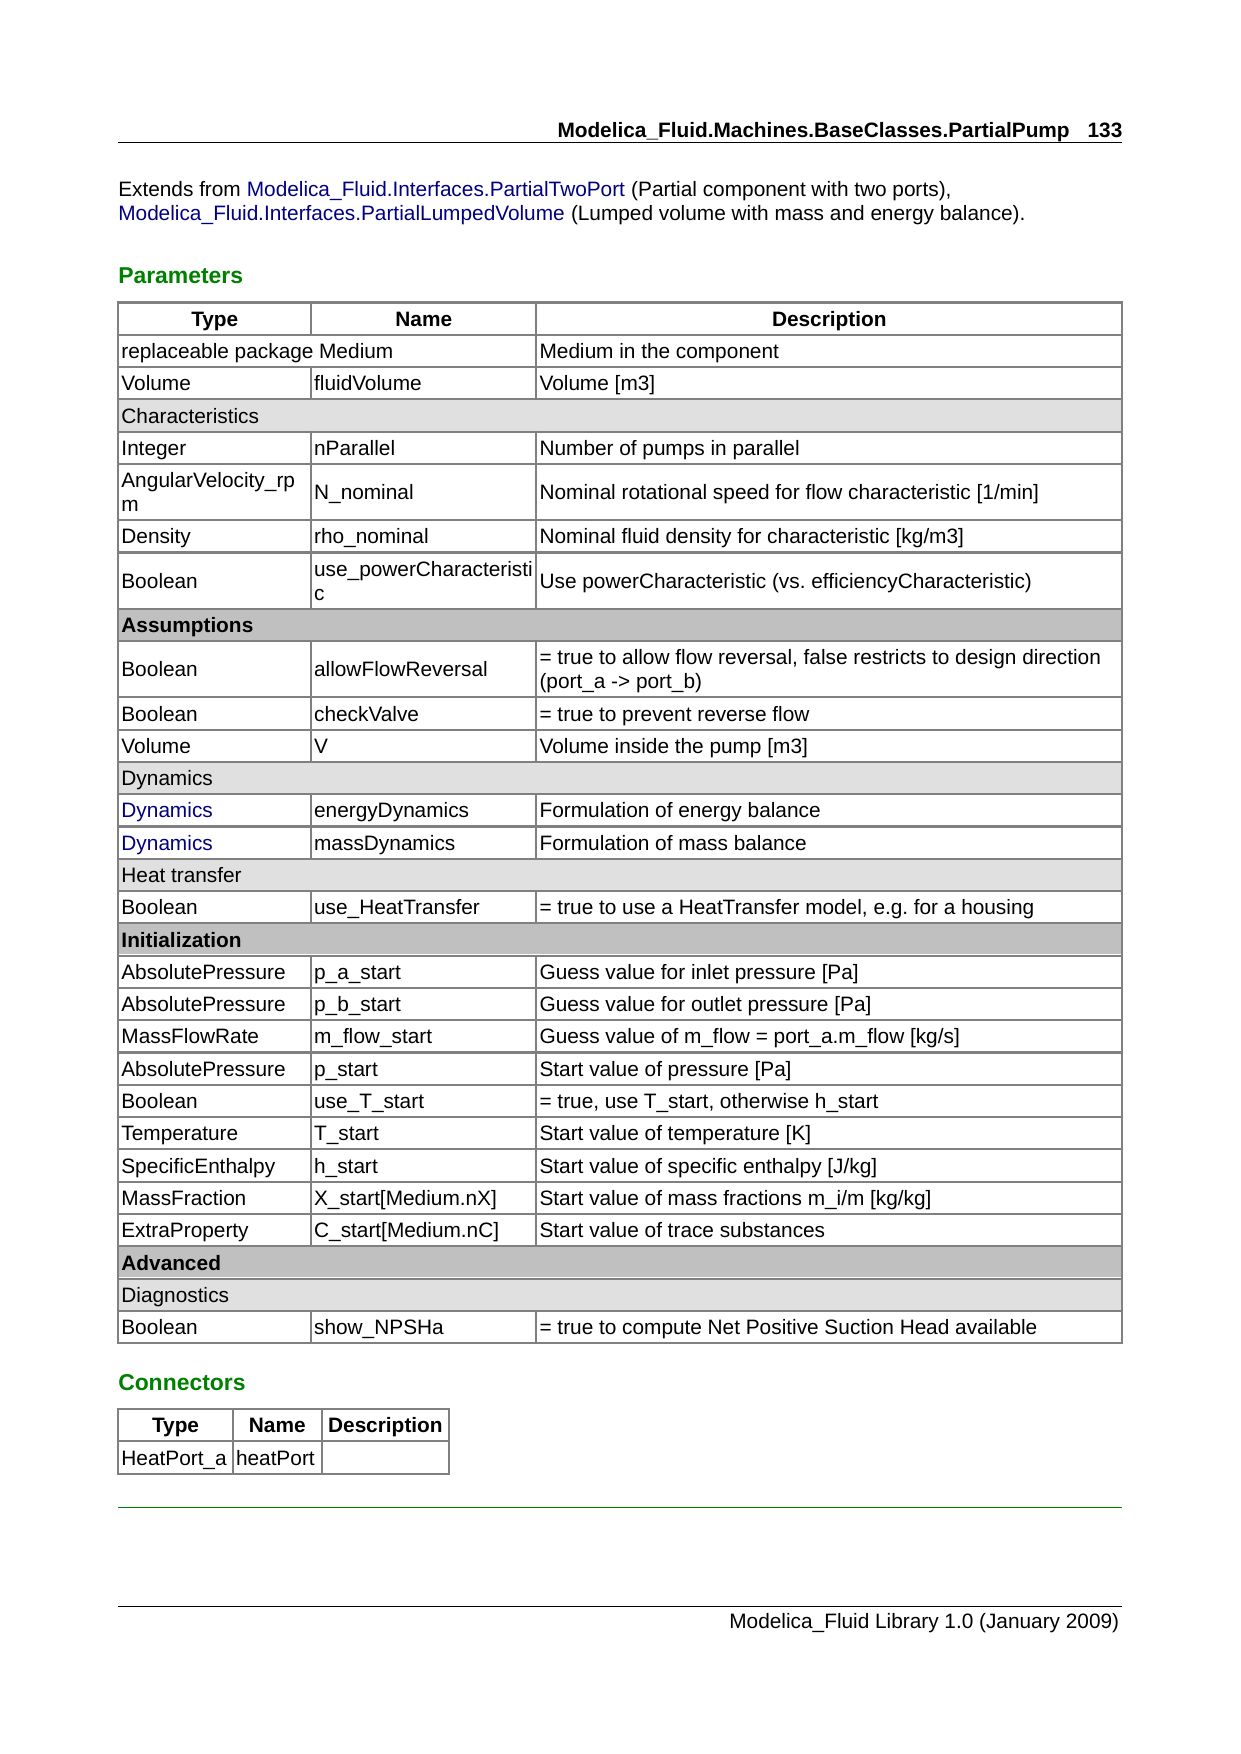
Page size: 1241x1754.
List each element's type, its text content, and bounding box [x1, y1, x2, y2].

table_cell nParallel [312, 433, 535, 463]
table_cell = true, use T_start, otherwise h_start [537, 1086, 1121, 1116]
table_header Type [119, 1410, 232, 1440]
table_cell Boolean [119, 892, 310, 922]
table_cell Volume [119, 368, 310, 398]
table_cell Number of pumps in parallel [537, 433, 1121, 463]
table_cell Heat transfer [119, 860, 1121, 890]
table_cell N_nominal [312, 465, 535, 519]
table_cell Start value of temperature [K] [537, 1118, 1121, 1148]
table_cell Characteristics [119, 400, 1121, 431]
table_cell rho_nominal [312, 521, 535, 551]
table_cell HeatPort_a [119, 1442, 232, 1472]
table_cell Formulation of mass balance [537, 828, 1121, 858]
table_cell Volume inside the pump [m3] [537, 731, 1121, 761]
table_cell ExtraProperty [119, 1215, 310, 1245]
table_cell Start value of mass fractions m_i/m [kg/kg] [537, 1183, 1121, 1213]
table_cell replaceable package Medium [119, 336, 535, 366]
table_cell Guess value for outlet pressure [Pa] [537, 989, 1121, 1019]
table_cell = true to allow flow reversal, false restricts to design direction (port_a -> port_b) [537, 642, 1121, 696]
table_cell p_start [312, 1054, 535, 1084]
table_cell X_start[Medium.nX] [312, 1183, 535, 1213]
table_cell AbsolutePressure [119, 1054, 310, 1084]
table_header Name [234, 1410, 321, 1440]
table_cell V [312, 731, 535, 761]
table_cell Dynamics [119, 828, 310, 858]
table_cell Initialization [119, 924, 1121, 954]
table_header Description [537, 304, 1121, 334]
table_cell Density [119, 521, 310, 551]
table_cell Start value of specific enthalpy [J/kg] [537, 1150, 1121, 1181]
table_cell Use powerCharacteristic (vs. efficiencyCharacteristic) [537, 554, 1121, 608]
table_cell Dynamics [119, 795, 310, 825]
table_cell heatPort [234, 1442, 321, 1472]
table_cell = true to prevent reverse flow [537, 698, 1121, 728]
table_header Name [312, 304, 535, 334]
table_cell p_a_start [312, 957, 535, 987]
table_cell allowFlowReversal [312, 642, 535, 696]
table_cell use_HeatTransfer [312, 892, 535, 922]
table_cell AngularVelocity_rpm [119, 465, 310, 519]
table_cell Boolean [119, 554, 310, 608]
table_cell Boolean [119, 698, 310, 728]
subtitle Parameters [118, 262, 1122, 289]
table_cell Volume [m3] [537, 368, 1121, 398]
table_cell p_b_start [312, 989, 535, 1019]
table_cell [323, 1442, 448, 1472]
table_cell Nominal rotational speed for flow characteristic [1/min] [537, 465, 1121, 519]
table_cell AbsolutePressure [119, 989, 310, 1019]
table_cell h_start [312, 1150, 535, 1181]
table_cell SpecificEnthalpy [119, 1150, 310, 1181]
table_cell fluidVolume [312, 368, 535, 398]
table_cell Start value of trace substances [537, 1215, 1121, 1245]
table_cell AbsolutePressure [119, 957, 310, 987]
table_cell MassFlowRate [119, 1021, 310, 1051]
table_cell massDynamics [312, 828, 535, 858]
table_cell checkValve [312, 698, 535, 728]
table_cell MassFraction [119, 1183, 310, 1213]
subtitle Connectors [118, 1369, 1122, 1395]
table_cell Assumptions [119, 610, 1121, 640]
table_cell use_T_start [312, 1086, 535, 1116]
table_cell Guess value of m_flow = port_a.m_flow [kg/s] [537, 1021, 1121, 1051]
table_cell Boolean [119, 1312, 310, 1342]
text Extends from Modelica_Fluid.Interfaces.PartialTwoPort (Partial component with two ports), Modelica_Fluid.Interfaces.PartialLumpedVolume (Lumped volume with mass and energy balance). [118, 177, 1122, 225]
table_cell = true to use a HeatTransfer model, e.g. for a housing [537, 892, 1121, 922]
table_header Description [323, 1410, 448, 1440]
table_cell energyDynamics [312, 795, 535, 825]
table_cell = true to compute Net Positive Suction Head available [537, 1312, 1121, 1342]
table_cell Volume [119, 731, 310, 761]
table_cell C_start[Medium.nC] [312, 1215, 535, 1245]
table_cell Formulation of energy balance [537, 795, 1121, 825]
table_cell show_NPSHa [312, 1312, 535, 1342]
table_header Type [119, 304, 310, 334]
table_cell Diagnostics [119, 1280, 1121, 1310]
table_cell Start value of pressure [Pa] [537, 1054, 1121, 1084]
table_cell Temperature [119, 1118, 310, 1148]
table_cell Dynamics [119, 763, 1121, 793]
table_cell T_start [312, 1118, 535, 1148]
table_cell use_powerCharacteristic [312, 554, 535, 608]
table_cell Boolean [119, 1086, 310, 1116]
table_cell Boolean [119, 642, 310, 696]
table_cell Nominal fluid density for characteristic [kg/m3] [537, 521, 1121, 551]
table_cell m_flow_start [312, 1021, 535, 1051]
table_cell Medium in the component [537, 336, 1121, 366]
table_cell Guess value for inlet pressure [Pa] [537, 957, 1121, 987]
table_cell Advanced [119, 1247, 1121, 1277]
table_cell Integer [119, 433, 310, 463]
